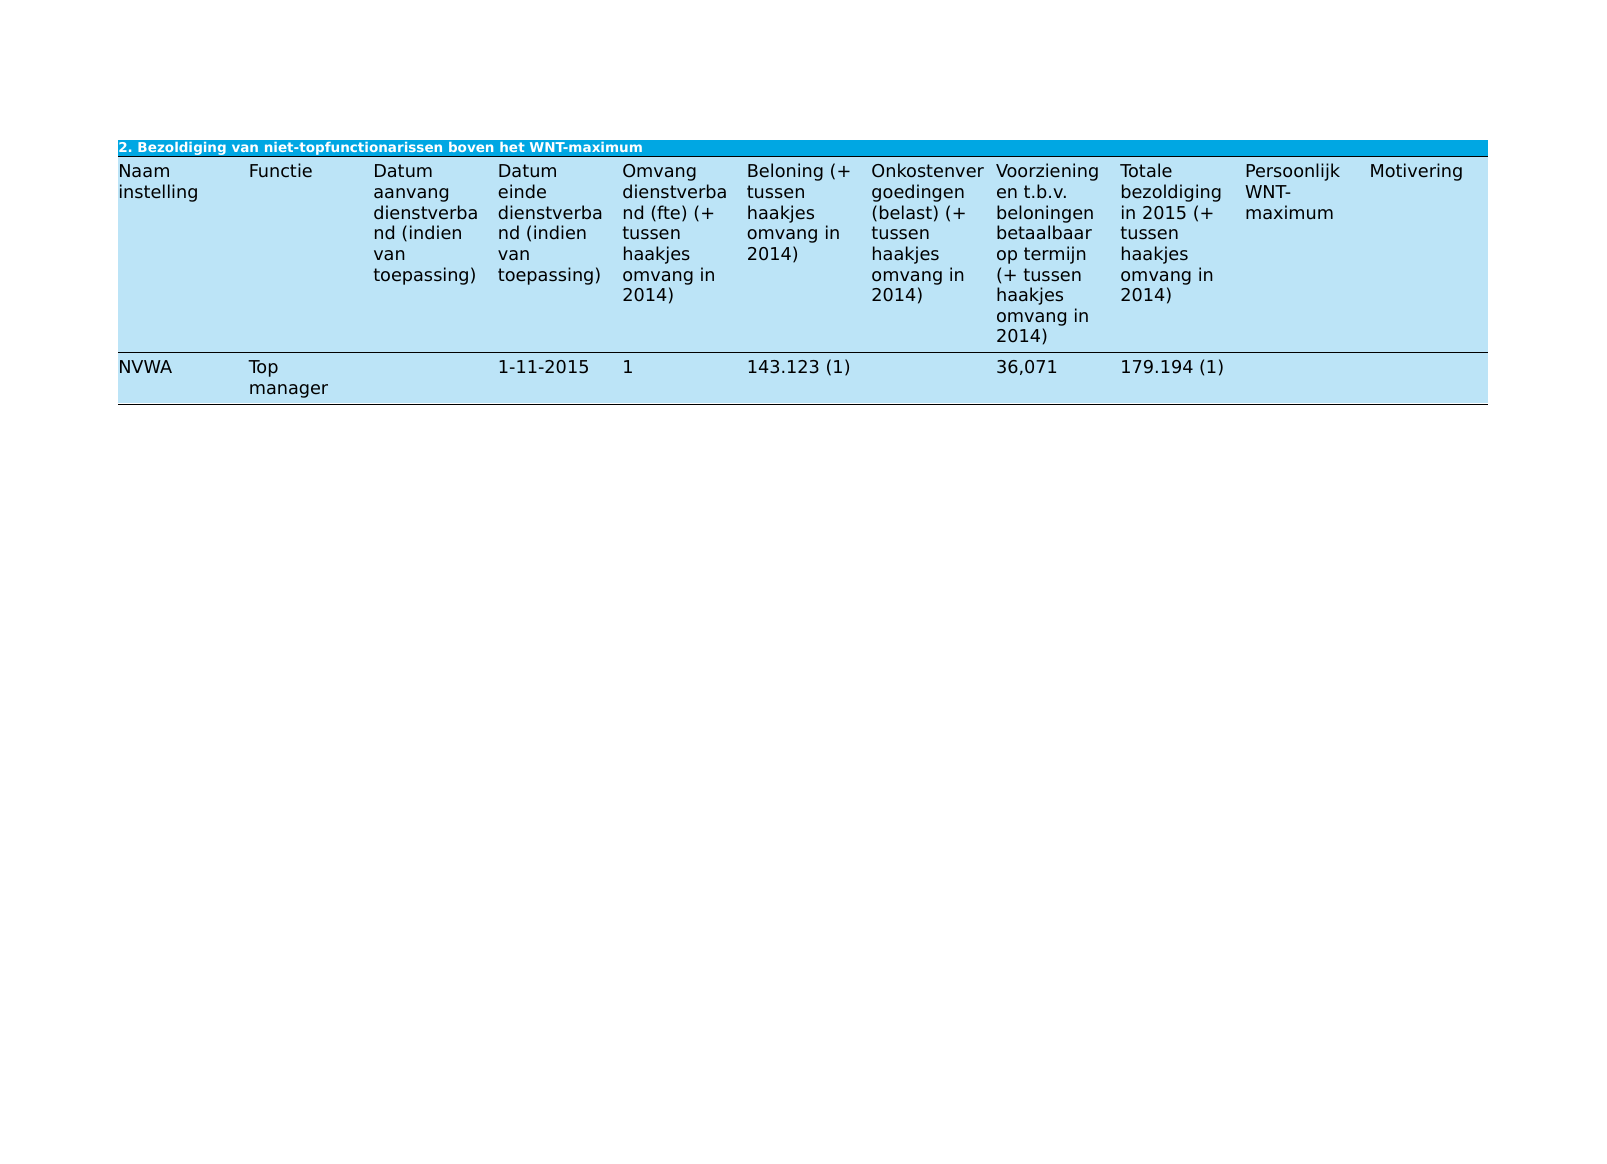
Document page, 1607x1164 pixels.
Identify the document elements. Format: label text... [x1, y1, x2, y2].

table_cell Beloning (+ tussen haakjes omvang in 2014) [741, 157, 865, 352]
table_cell NVWA [118, 353, 243, 403]
table_cell Totale bezoldiging in 2015 (+ tussen haakjes omvang in 2014) [1114, 157, 1239, 352]
table_cell Top manager [243, 353, 367, 403]
table_cell [865, 353, 990, 403]
table_cell Datum aanvang dienstverband (indien van toepassing) [367, 157, 492, 352]
table_cell Datum einde dienstverband (indien van toepassing) [492, 157, 616, 352]
table_cell [367, 353, 492, 403]
table_cell Functie [243, 157, 367, 352]
table_cell 179.194 (1) [1114, 353, 1239, 403]
table_cell Voorzieningen t.b.v. beloningen betaalbaar op termijn (+ tussen haakjes omvang in 2014) [990, 157, 1114, 352]
table_cell 1-11-2015 [492, 353, 616, 403]
table_cell Persoonlijk WNT-maximum [1239, 157, 1363, 352]
table_cell Motivering [1363, 157, 1488, 352]
table_cell [1239, 353, 1363, 403]
table_header 2. Bezoldiging van niet-topfunctionarissen boven het WNT-maximum [118, 140, 1488, 156]
table_cell 143.123 (1) [741, 353, 865, 403]
table_cell 36,071 [990, 353, 1114, 403]
table_cell Onkostenvergoedingen (belast) (+ tussen haakjes omvang in 2014) [865, 157, 990, 352]
table_cell Naam instelling [118, 157, 243, 352]
table_cell [1363, 353, 1488, 403]
table_cell Omvang dienstverband (fte) (+ tussen haakjes omvang in 2014) [616, 157, 741, 352]
table_cell 1 [616, 353, 741, 403]
